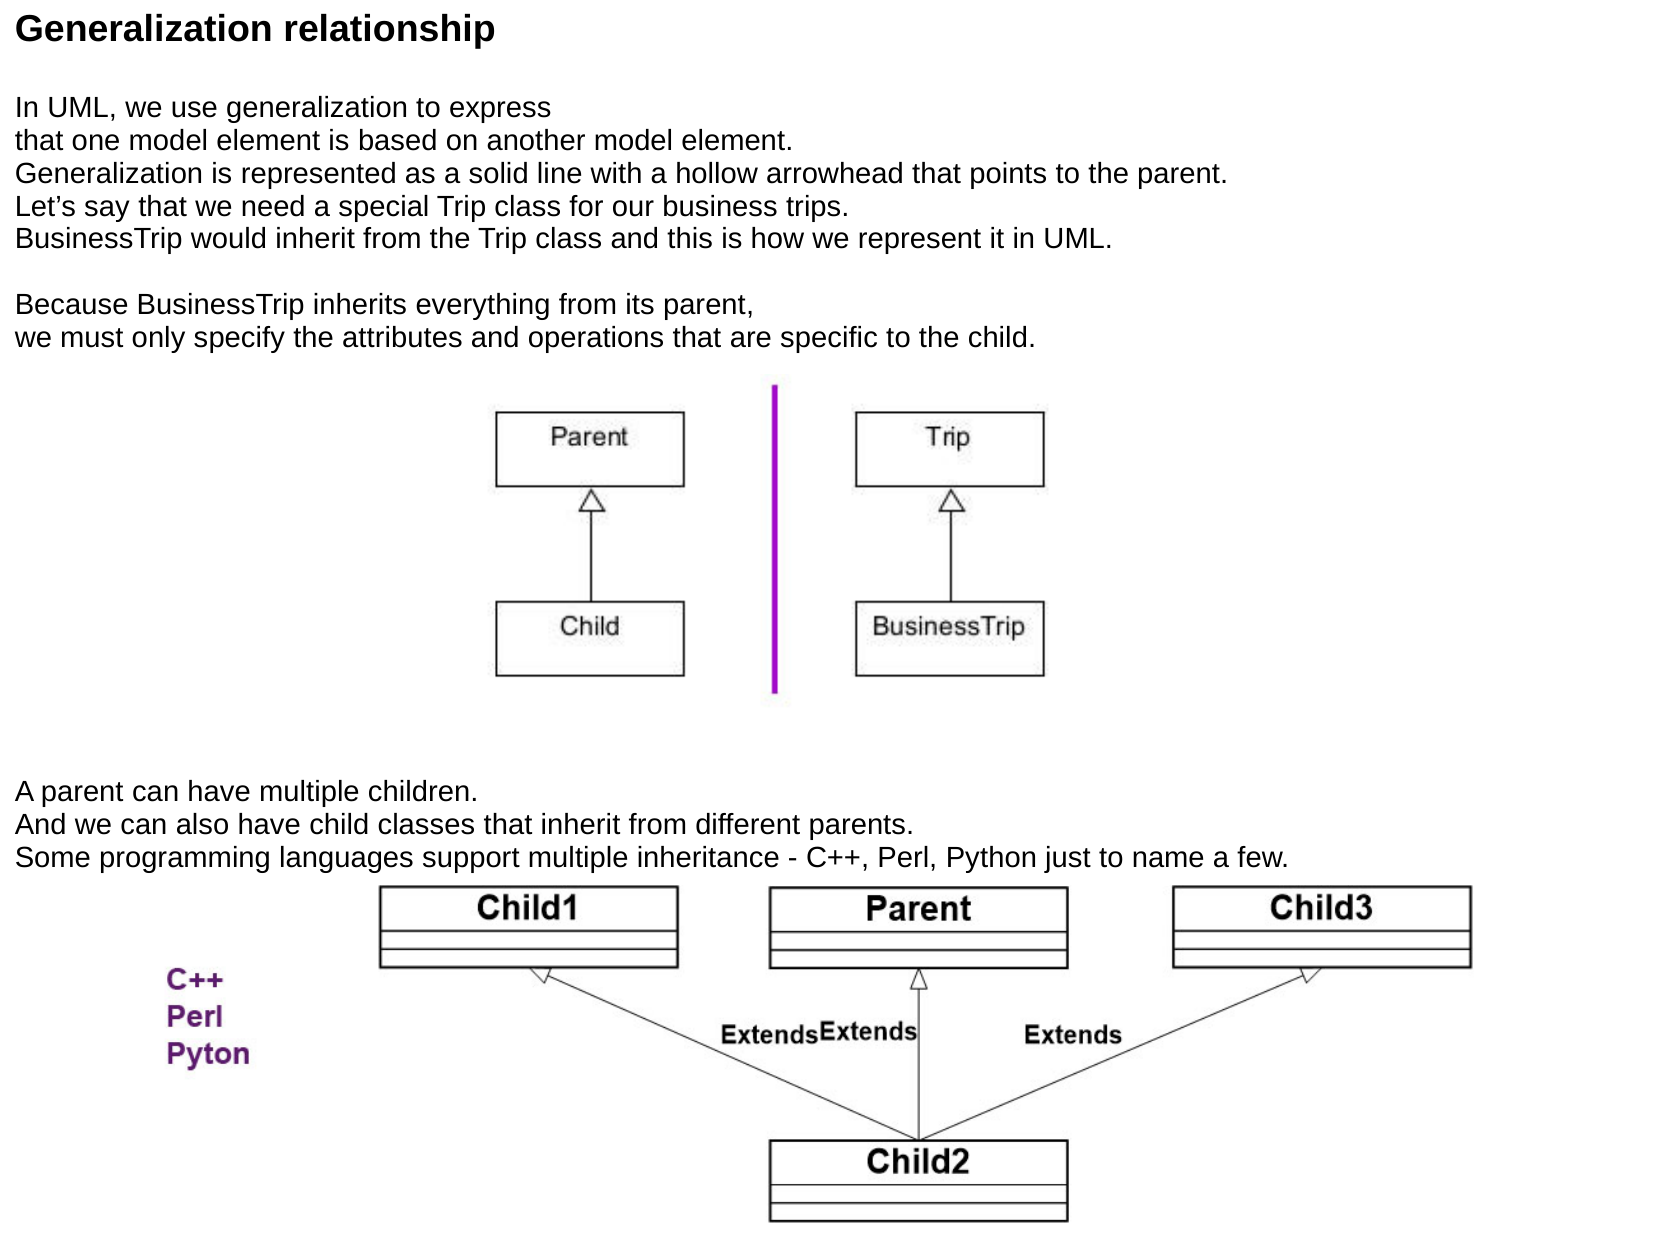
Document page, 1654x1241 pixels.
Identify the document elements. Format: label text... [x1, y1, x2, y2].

picture [124, 885, 1474, 1229]
picture [458, 374, 1083, 715]
text_box Generalization relationship In UML, we use generalization to express that one model element is based on another model element. Generalization is represented as a solid line with a hollow arrowhead that points to the parent. Let’s say that we need a special Trip class for our business trips. BusinessTrip would inherit from the Trip class and this is how we represent it in UML. Because BusinessTrip inherits everything from its parent, we must only specify the attributes and operations that are specific to the child. [0, 0, 1654, 362]
text_box A parent can have multiple children. And we can also have child classes that inherit from different parents. Some programming languages support multiple inheritance - C++, Perl, Python just to name a few. [0, 767, 1654, 886]
